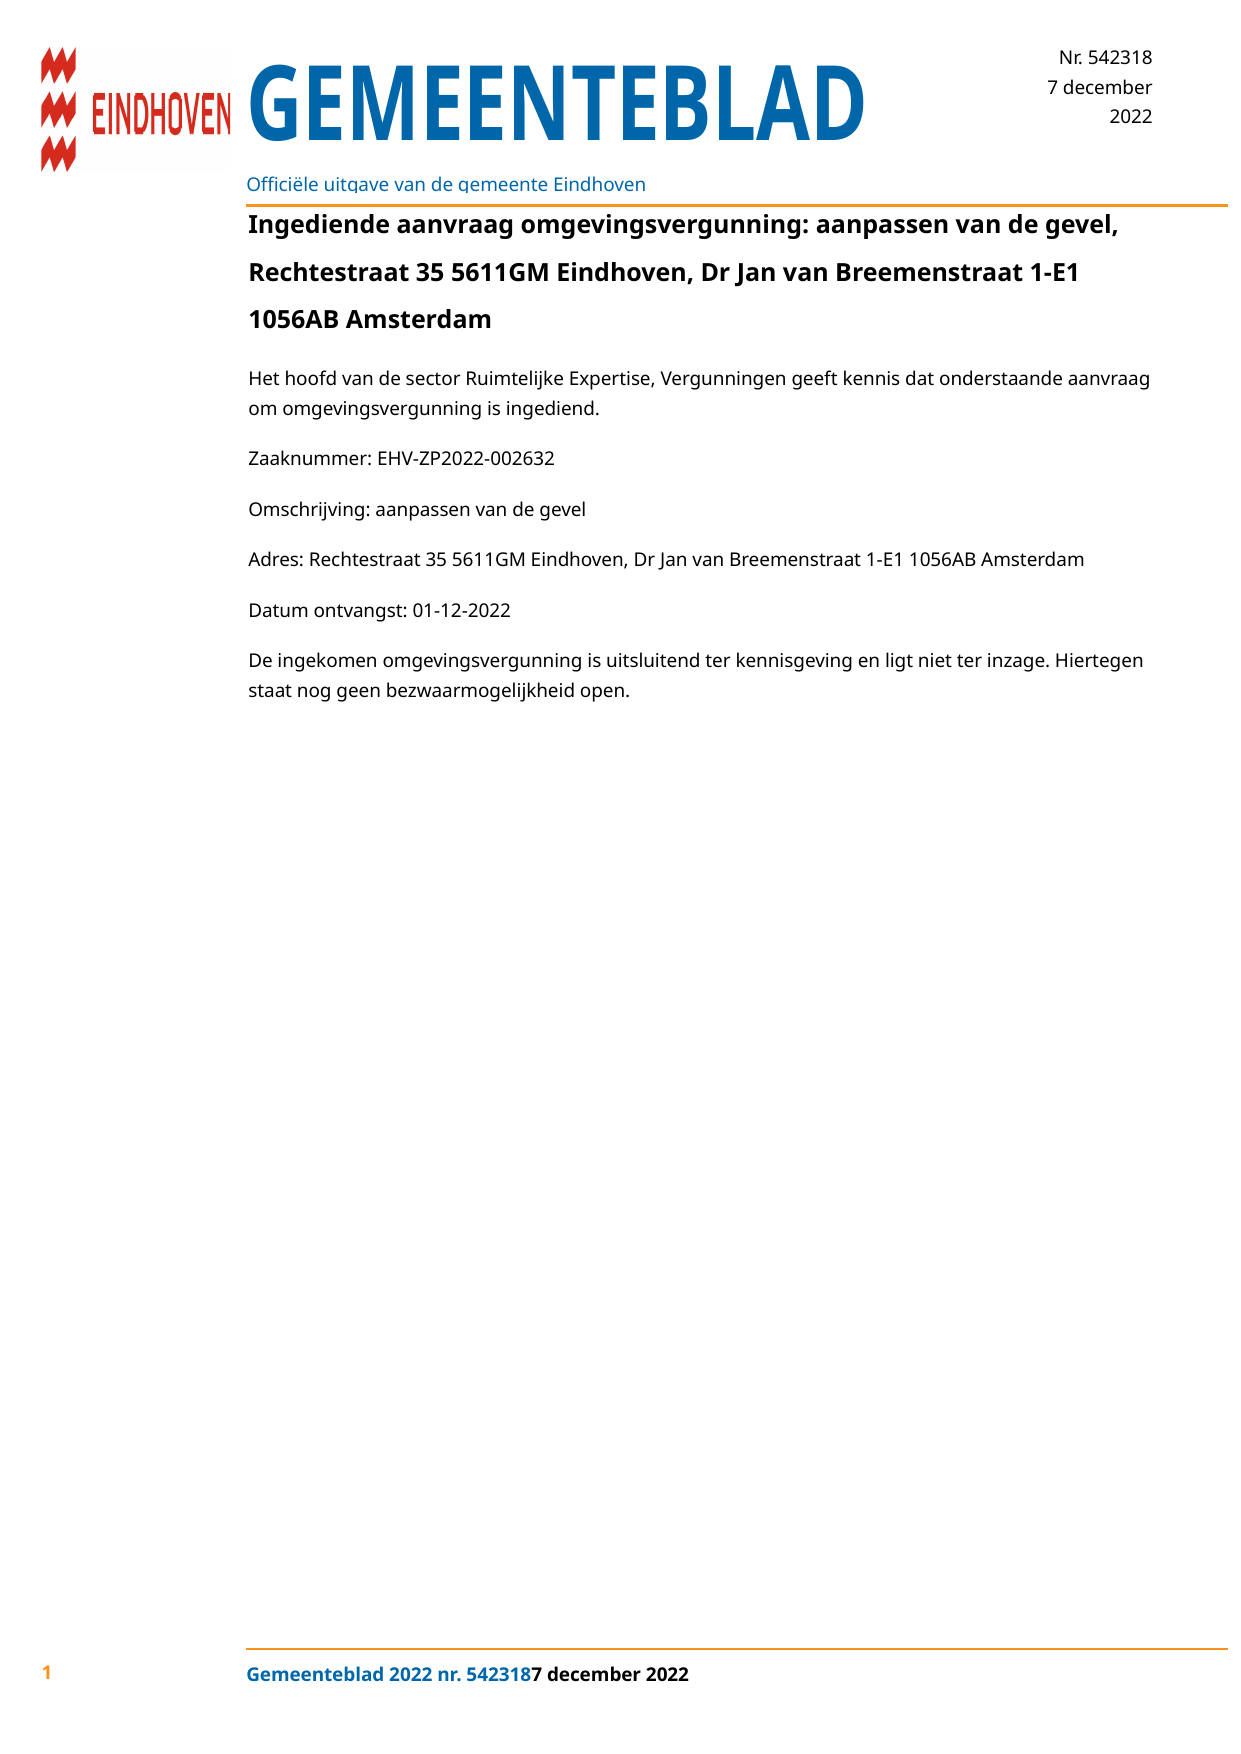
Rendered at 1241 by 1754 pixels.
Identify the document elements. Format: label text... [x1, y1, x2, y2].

text Datum ontvangst: 01-12-2022 [248, 597, 1152, 622]
text Het hoofd van de sector Ruimtelijke Expertise, Vergunningen geeft kennis dat onderstaande aanvraag om omgevingsvergunning is ingediend. [248, 366, 1152, 421]
text De ingekomen omgevingsvergunning is uitsluitend ter kennisgeving en ligt niet ter inzage. Hiertegen staat nog geen bezwaarmogelijkheid open. [248, 647, 1152, 702]
text Adres: Rechtestraat 35 5611GM Eindhoven, Dr Jan van Breemenstraat 1-E1 1056AB Amsterdam [248, 546, 1152, 572]
text Zaaknummer: EHV-ZP2022-002632 [248, 446, 1152, 471]
text Omschrijving: aanpassen van de gevel [248, 496, 1152, 522]
picture [41, 47, 231, 172]
text Ingediende aanvraag omgevingsvergunning: aanpassen van de gevel, Rechtestraat 35 5611GM Eindhoven, Dr Jan van Breemenstraat 1-E1 1056AB Amsterdam [248, 207, 1152, 336]
